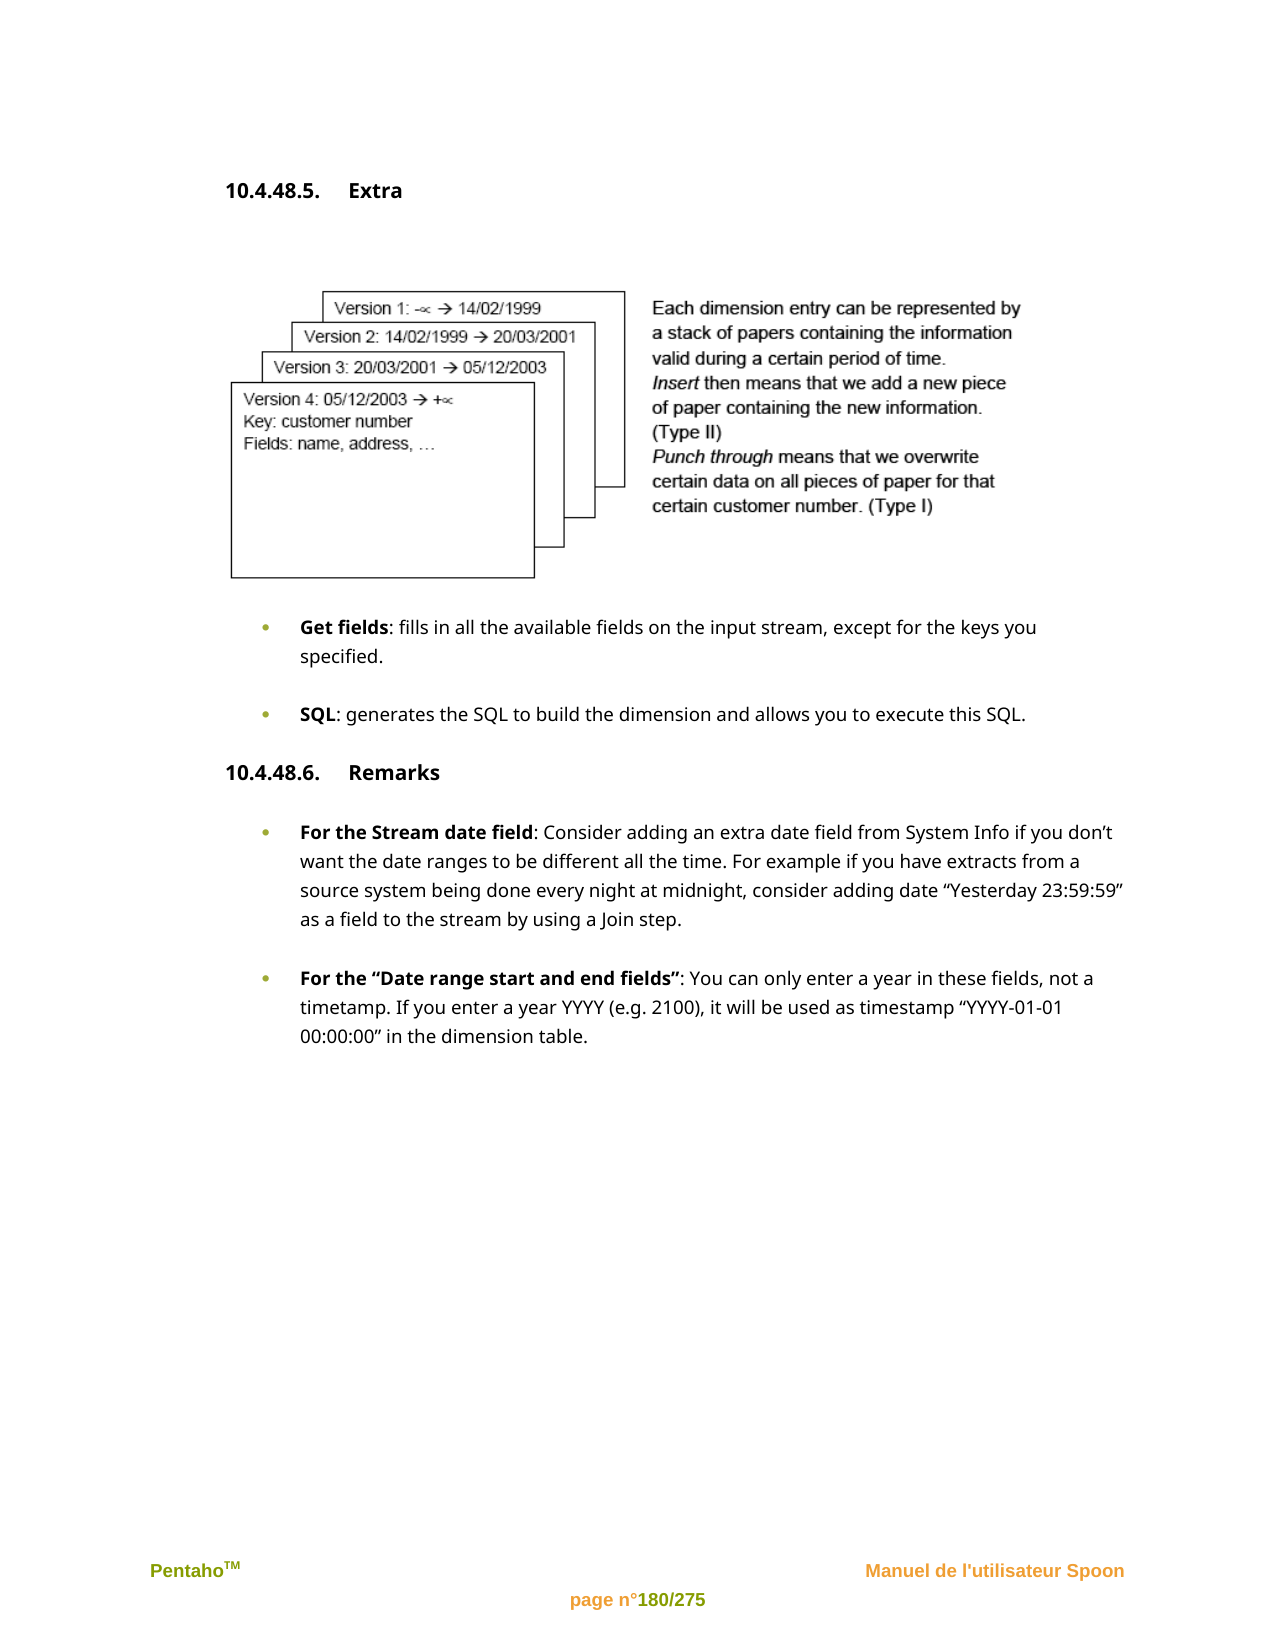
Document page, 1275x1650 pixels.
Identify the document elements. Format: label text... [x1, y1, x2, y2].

list For the Stream date field: Consider adding an extra date field from System Info if you don’t want the date ranges to be different all the time. For example if you have extracts from a source system being done every night at midnight, consider adding date “Yesterday 23:59:59” as a field to the stream by using a Join step. [262, 816, 1125, 932]
list For the “Date range start and end fields”: You can only enter a year in these fields, not a timetamp. If you enter a year YYYY (e.g. 2100), it will be used as timestamp “YYYY-01-01 00:00:00” in the dimension table. [262, 962, 1125, 1049]
subtitle Remarks [225, 757, 1125, 786]
subtitle Extra [225, 175, 1125, 204]
list Get fields: fills in all the available fields on the input stream, except for the keys you specified. [225, 234, 1125, 669]
list SQL: generates the SQL to build the dimension and allows you to execute this SQL. [262, 698, 1125, 728]
